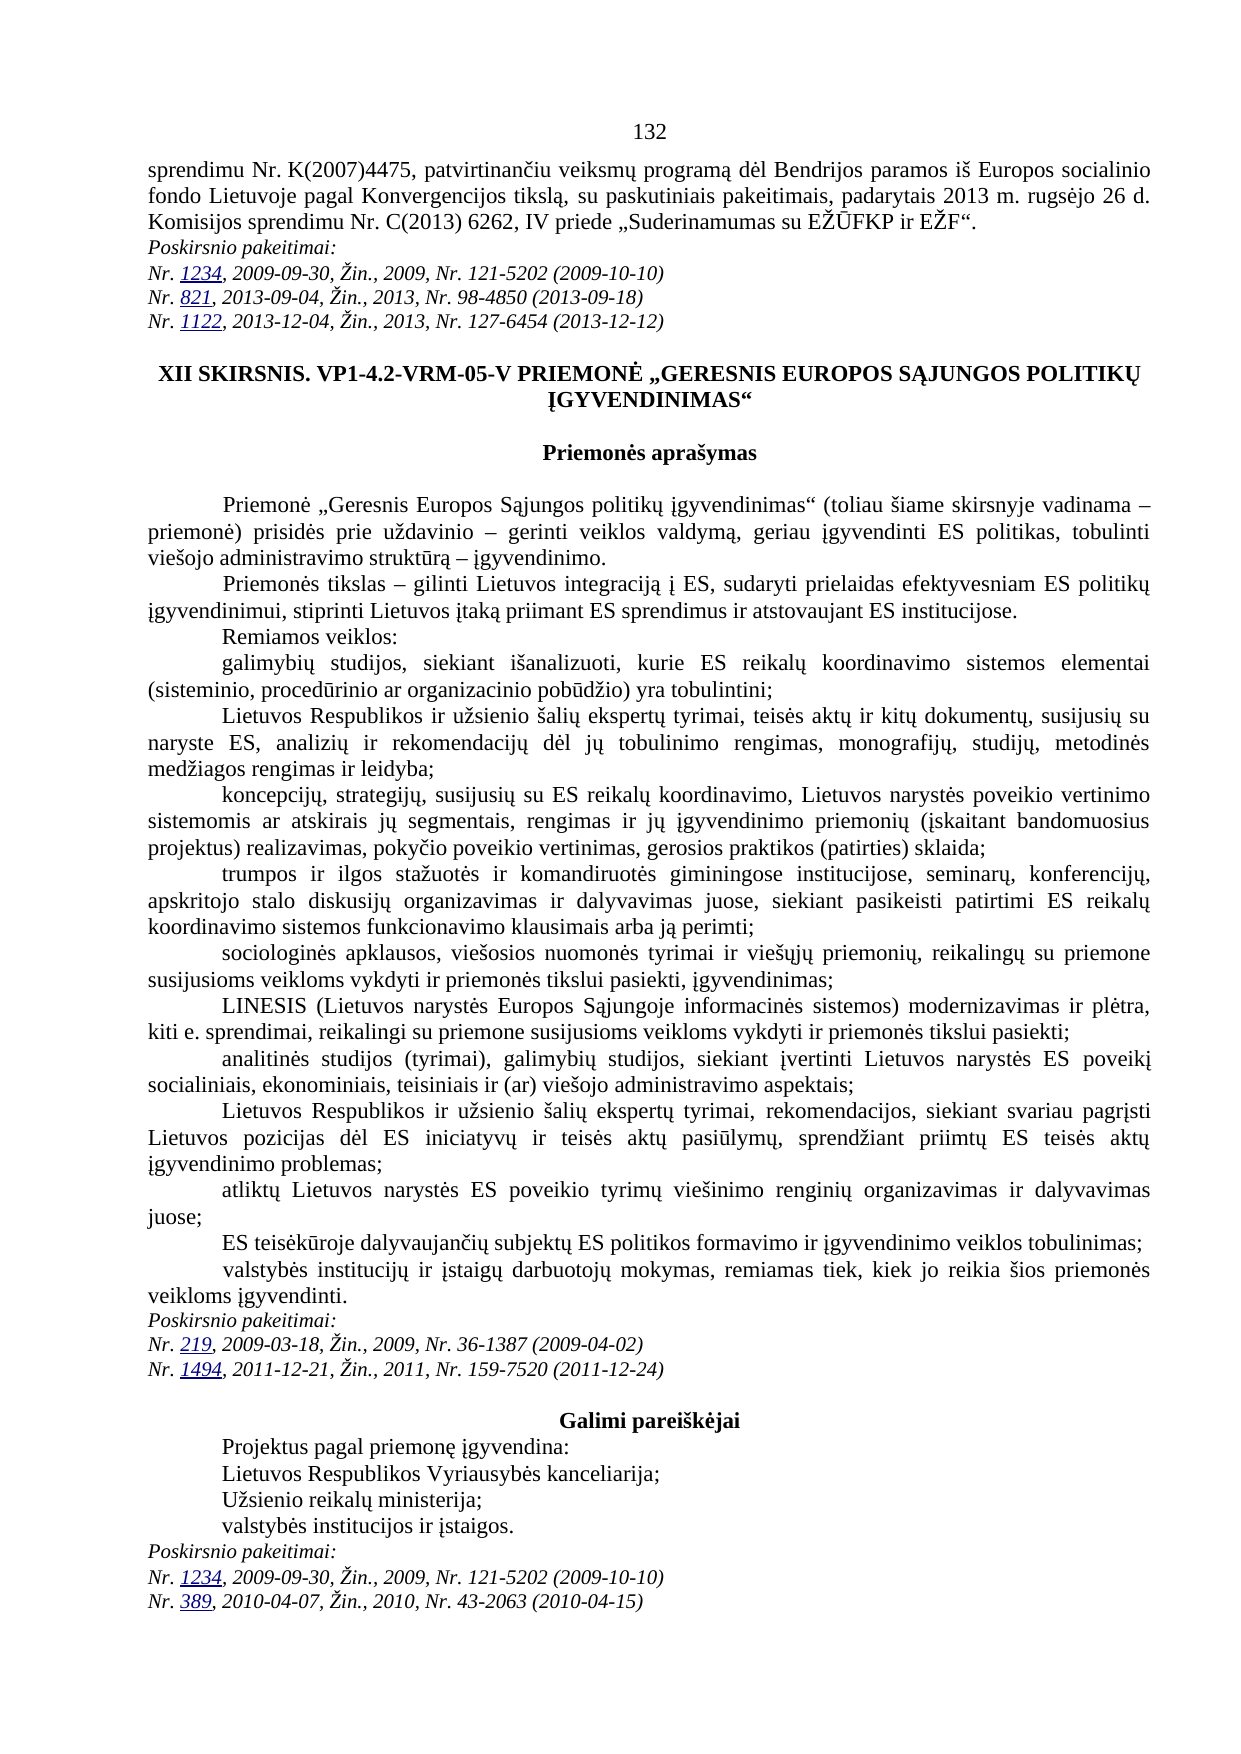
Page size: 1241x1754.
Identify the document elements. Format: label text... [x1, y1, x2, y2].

text trumpos ir ilgos stažuotės ir komandiruotės giminingose institucijose, seminarų, konferencijų, apskritojo stalo diskusijų organizavimas ir dalyvavimas juose, siekiant pasikeisti patirtimi ES reikalų koordinavimo sistemos funkcionavimo klausimais arba ją perimti; [148, 860, 1152, 939]
text Užsienio reikalų ministerija; [148, 1486, 1152, 1512]
text Projektus pagal priemonę įgyvendina: [148, 1433, 1152, 1459]
text Nr. 219, 2009-03-18, Žin., 2009, Nr. 36-1387 (2009-04-02) [148, 1332, 1152, 1356]
text koncepcijų, strategijų, susijusių su ES reikalų koordinavimo, Lietuvos narystės poveikio vertinimo sistemomis ar atskirais jų segmentais, rengimas ir jų įgyvendinimo priemonių (įskaitant bandomuosius projektus) realizavimas, pokyčio poveikio vertinimas, gerosios praktikos (patirties) sklaida; [148, 781, 1152, 860]
text Poskirsnio pakeitimai: [148, 235, 1152, 259]
text Remiamos veiklos: [148, 623, 1152, 649]
text Galimi pareiškėjai [148, 1407, 1152, 1433]
text Nr. 821, 2013-09-04, Žin., 2013, Nr. 98-4850 (2013-09-18) [148, 285, 1152, 309]
text LINESIS (Lietuvos narystės Europos Sąjungoje informacinės sistemos) modernizavimas ir plėtra, kiti e. sprendimai, reikalingi su priemone susijusioms veikloms vykdyti ir priemonės tikslui pasiekti; [148, 992, 1152, 1045]
text Lietuvos Respublikos ir užsienio šalių ekspertų tyrimai, teisės aktų ir kitų dokumentų, susijusių su naryste ES, analizių ir rekomendacijų dėl jų tobulinimo rengimas, monografijų, studijų, metodinės medžiagos rengimas ir leidyba; [148, 702, 1152, 781]
text atliktų Lietuvos narystės ES poveikio tyrimų viešinimo renginių organizavimas ir dalyvavimas juose; [148, 1177, 1152, 1229]
text Priemonės tikslas – gilinti Lietuvos integraciją į ES, sudaryti prielaidas efektyvesniam ES politikų įgyvendinimui, stiprinti Lietuvos įtaką priimant ES sprendimus ir atstovaujant ES institucijose. [148, 570, 1152, 623]
text Poskirsnio pakeitimai: [148, 1539, 1152, 1563]
text Nr. 1234, 2009-09-30, Žin., 2009, Nr. 121-5202 (2009-10-10) [148, 259, 1152, 285]
text Lietuvos Respublikos ir užsienio šalių ekspertų tyrimai, rekomendacijos, siekiant svariau pagrįsti Lietuvos pozicijas dėl ES iniciatyvų ir teisės aktų pasiūlymų, sprendžiant priimtų ES teisės aktų įgyvendinimo problemas; [148, 1097, 1152, 1177]
text valstybės institucijų ir įstaigų darbuotojų mokymas, remiamas tiek, kiek jo reikia šios priemonės veikloms įgyvendinti. [148, 1256, 1152, 1308]
text Priemonės aprašymas [148, 439, 1152, 465]
text ES teisėkūroje dalyvaujančių subjektų ES politikos formavimo ir įgyvendinimo veiklos tobulinimas; [148, 1229, 1152, 1256]
text valstybės institucijos ir įstaigos. [148, 1512, 1152, 1539]
text galimybių studijos, siekiant išanalizuoti, kurie ES reikalų koordinavimo sistemos elementai (sisteminio, procedūrinio ar organizacinio pobūdžio) yra tobulintini; [148, 649, 1152, 702]
text analitinės studijos (tyrimai), galimybių studijos, siekiant įvertinti Lietuvos narystės ES poveikį socialiniais, ekonominiais, teisiniais ir (ar) viešojo administravimo aspektais; [148, 1045, 1152, 1097]
text Nr. 1234, 2009-09-30, Žin., 2009, Nr. 121-5202 (2009-10-10) [148, 1563, 1152, 1589]
text Nr. 1494, 2011-12-21, Žin., 2011, Nr. 159-7520 (2011-12-24) [148, 1356, 1152, 1381]
text Poskirsnio pakeitimai: [148, 1308, 1152, 1332]
text sociologinės apklausos, viešosios nuomonės tyrimai ir viešųjų priemonių, reikalingų su priemone susijusioms veikloms vykdyti ir priemonės tikslui pasiekti, įgyvendinimas; [148, 939, 1152, 992]
text Priemonė „Geresnis Europos Sąjungos politikų įgyvendinimas“ (toliau šiame skirsnyje vadinama – priemonė) prisidės prie uždavinio – gerinti veiklos valdymą, geriau įgyvendinti ES politikas, tobulinti viešojo administravimo struktūrą – įgyvendinimo. [148, 491, 1152, 570]
text sprendimu Nr. K(2007)4475, patvirtinančiu veiksmų programą dėl Bendrijos paramos iš Europos socialinio fondo Lietuvoje pagal Konvergencijos tikslą, su paskutiniais pakeitimais, padarytais 2013 m. rugsėjo 26 d. Komisijos sprendimu Nr. C(2013) 6262, IV priede „Suderinamumas su EŽŪFKP ir EŽF“. [148, 156, 1152, 235]
text Nr. 1122, 2013-12-04, Žin., 2013, Nr. 127-6454 (2013-12-12) [148, 309, 1152, 333]
text XII SKIRSNIS. VP1-4.2-VRM-05-V PRIEMONĖ „GERESNIS EUROPOS SĄJUNGOS POLITIKŲ ĮGYVENDINIMAS“ [148, 359, 1152, 412]
text Lietuvos Respublikos Vyriausybės kanceliarija; [148, 1459, 1152, 1486]
text Nr. 389, 2010-04-07, Žin., 2010, Nr. 43-2063 (2010-04-15) [148, 1589, 1152, 1613]
